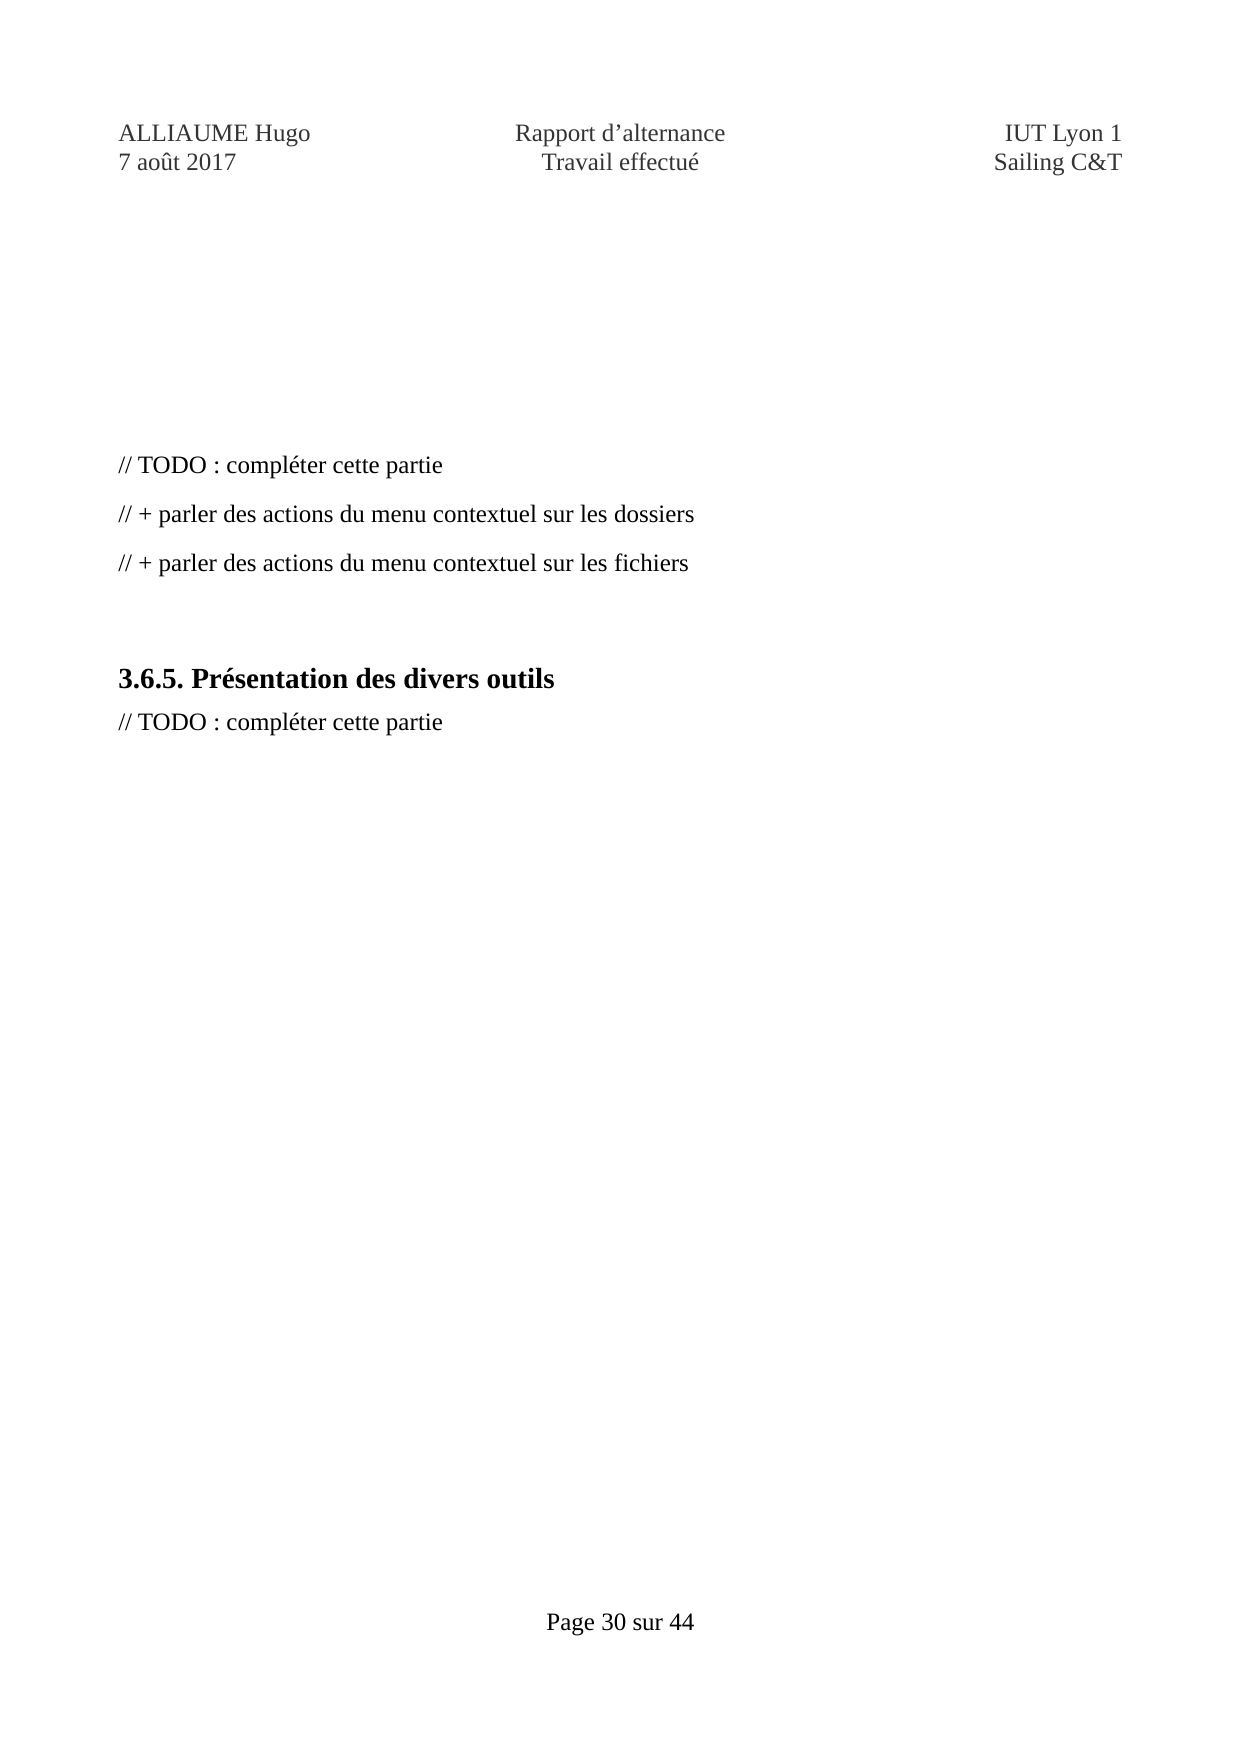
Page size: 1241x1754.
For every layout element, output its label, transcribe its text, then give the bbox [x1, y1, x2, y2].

text // + parler des actions du menu contextuel sur les fichiers [118, 548, 1122, 577]
text // + parler des actions du menu contextuel sur les dossiers [118, 499, 1122, 528]
subtitle 3.6.5. Présentation des divers outils [118, 661, 1122, 695]
text // TODO : compléter cette partie [118, 450, 1122, 479]
text // TODO : compléter cette partie [118, 707, 1122, 736]
